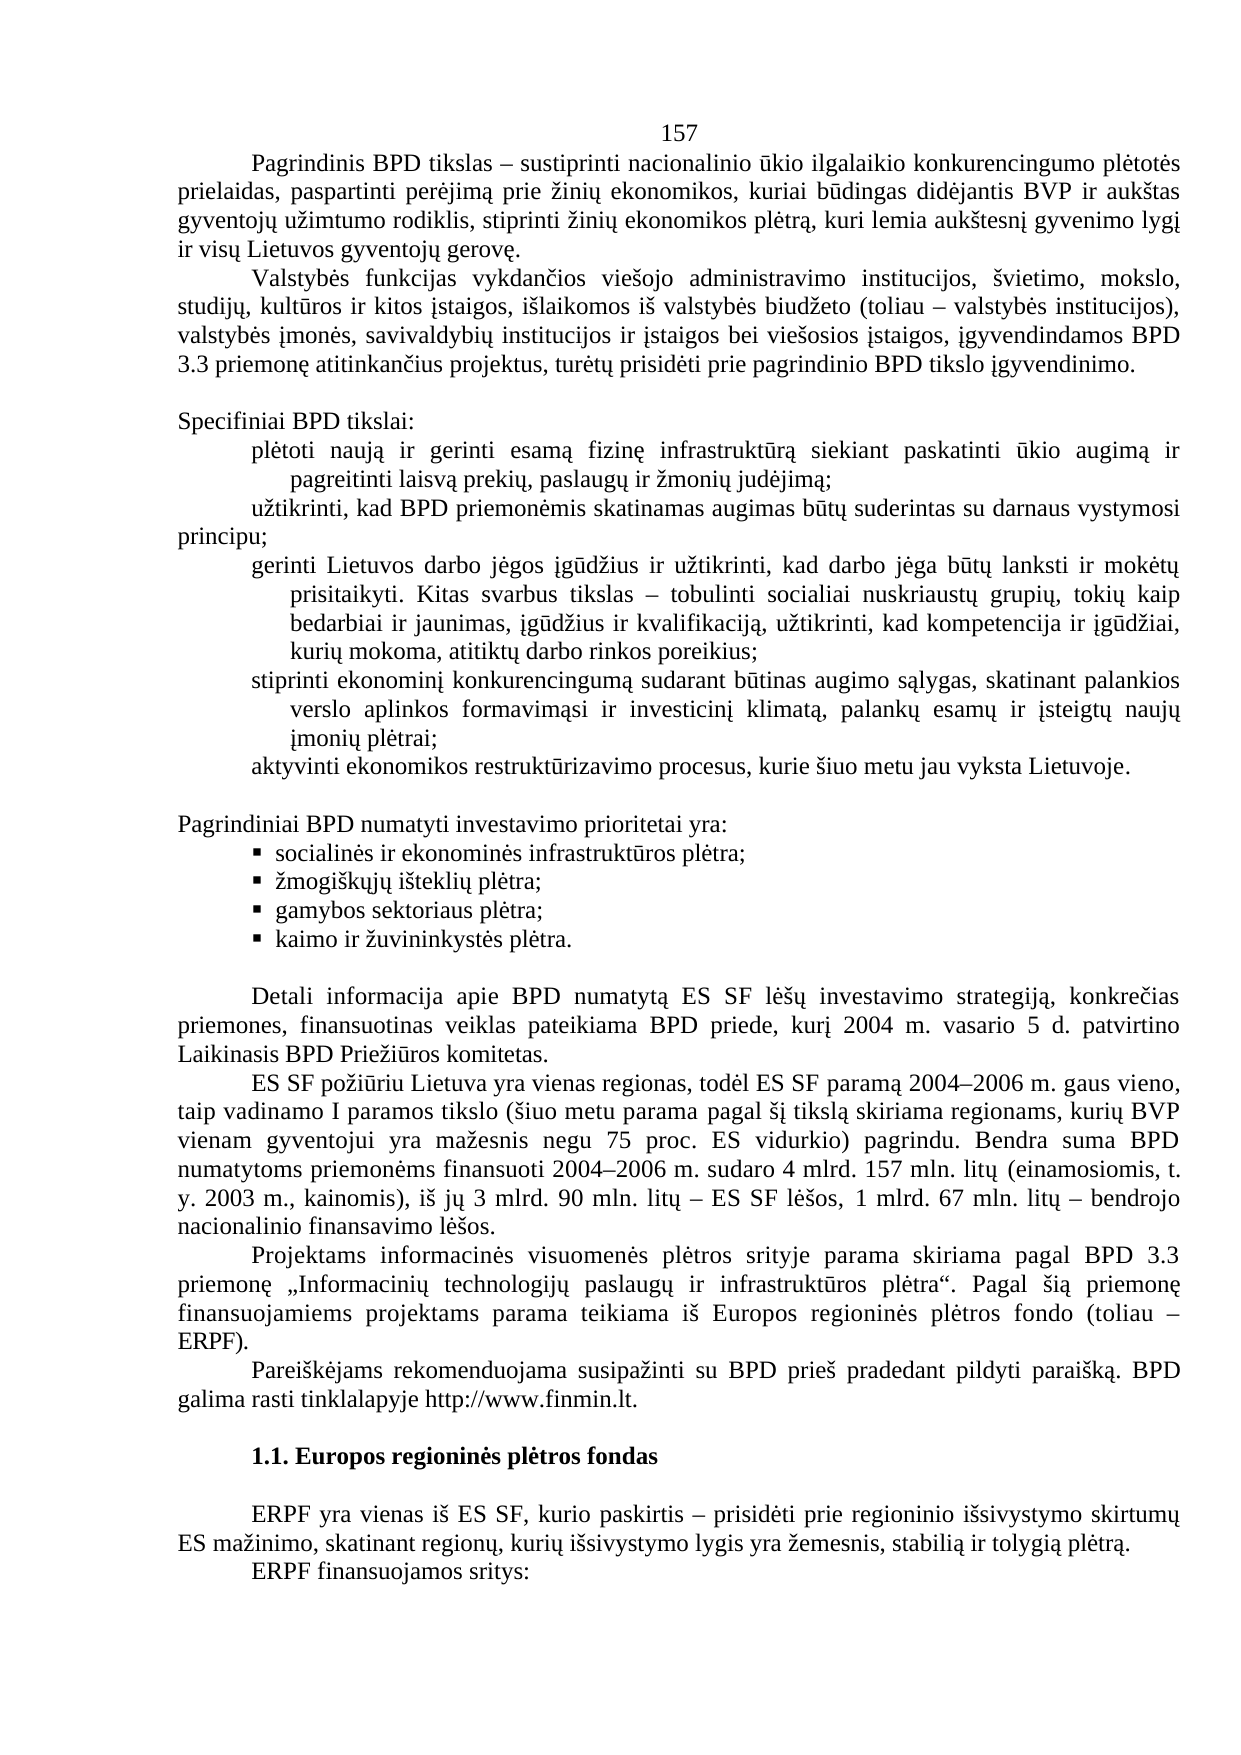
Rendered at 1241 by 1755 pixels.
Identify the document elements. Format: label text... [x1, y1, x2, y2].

text Projektams informacinės visuomenės plėtros srityje parama skiriama pagal BPD 3.3 priemonę „Informacinių technologijų paslaugų ir infrastruktūros plėtra“. Pagal šią priemonę finansuojamiems projektams parama teikiama iš Europos regioninės plėtros fondo (toliau – ERPF). [177, 1240, 1181, 1355]
text Pagrindinis BPD tikslas – sustiprinti nacionalinio ūkio ilgalaikio konkurencingumo plėtotės prielaidas, paspartinti perėjimą prie žinių ekonomikos, kuriai būdingas didėjantis BVP ir aukštas gyventojų užimtumo rodiklis, stiprinti žinių ekonomikos plėtrą, kuri lemia aukštesnį gyvenimo lygį ir visų Lietuvos gyventojų gerovę. [177, 148, 1181, 263]
text Pareiškėjams rekomenduojama susipažinti su BPD prieš pradedant pildyti paraišką. BPD galima rasti tinklalapyje http://www.finmin.lt. [177, 1355, 1181, 1413]
text ERPF finansuojamos sritys: [177, 1556, 1181, 1585]
text plėtoti naują ir gerinti esamą fizinę infrastruktūrą siekiant paskatinti ūkio augimą ir pagreitinti laisvą prekių, paslaugų ir žmonių judėjimą; [251, 435, 1181, 493]
text gerinti Lietuvos darbo jėgos įgūdžius ir užtikrinti, kad darbo jėga būtų lanksti ir mokėtų prisitaikyti. Kitas svarbus tikslas – tobulinti socialiai nuskriaustų grupių, tokių kaip bedarbiai ir jaunimas, įgūdžius ir kvalifikaciją, užtikrinti, kad kompetencija ir įgūdžiai, kurių mokoma, atitiktų darbo rinkos poreikius; [251, 550, 1181, 665]
text Pagrindiniai BPD numatyti investavimo prioritetai yra: [177, 809, 1181, 838]
text socialinės ir ekonominės infrastruktūros plėtra; [177, 838, 1181, 866]
text ERPF yra vienas iš ES SF, kurio paskirtis – prisidėti prie regioninio išsivystymo skirtumų ES mažinimo, skatinant regionų, kurių išsivystymo lygis yra žemesnis, stabilią ir tolygią plėtrą. [177, 1499, 1181, 1556]
text užtikrinti, kad BPD priemonėmis skatinamas augimas būtų suderintas su darnaus vystymosi principu; [177, 493, 1181, 550]
text Specifiniai BPD tikslai: [177, 406, 1181, 435]
text kaimo ir žuvininkystės plėtra. [177, 924, 1181, 953]
text gamybos sektoriaus plėtra; [177, 895, 1181, 924]
text žmogiškųjų išteklių plėtra; [177, 866, 1181, 895]
text Detali informacija apie BPD numatytą ES SF lėšų investavimo strategiją, konkrečias priemones, finansuotinas veiklas pateikiama BPD priede, kurį 2004 m. vasario 5 d. patvirtino Laikinasis BPD Priežiūros komitetas. [177, 981, 1181, 1068]
text ES SF požiūriu Lietuva yra vienas regionas, todėl ES SF paramą 2004–2006 m. gaus vieno, taip vadinamo I paramos tikslo (šiuo metu parama pagal šį tikslą skiriama regionams, kurių BVP vienam gyventojui yra mažesnis negu 75 proc. ES vidurkio) pagrindu. Bendra suma BPD numatytoms priemonėms finansuoti 2004–2006 m. sudaro 4 mlrd. 157 mln. litų (einamosiomis, t. y. 2003 m., kainomis), iš jų 3 mlrd. 90 mln. litų – ES SF lėšos, 1 mlrd. 67 mln. litų – bendrojo nacionalinio finansavimo lėšos. [177, 1068, 1181, 1240]
text stiprinti ekonominį konkurencingumą sudarant būtinas augimo sąlygas, skatinant palankios verslo aplinkos formavimąsi ir investicinį klimatą, palankų esamų ir įsteigtų naujų įmonių plėtrai; [251, 665, 1181, 751]
text 1.1. Europos regioninės plėtros fondas [177, 1441, 1181, 1470]
text aktyvinti ekonomikos restruktūrizavimo procesus, kurie šiuo metu jau vyksta Lietuvoje. [177, 751, 1181, 780]
text Valstybės funkcijas vykdančios viešojo administravimo institucijos, švietimo, mokslo, studijų, kultūros ir kitos įstaigos, išlaikomos iš valstybės biudžeto (toliau – valstybės institucijos), valstybės įmonės, savivaldybių institucijos ir įstaigos bei viešosios įstaigos, įgyvendindamos BPD 3.3 priemonę atitinkančius projektus, turėtų prisidėti prie pagrindinio BPD tikslo įgyvendinimo. [177, 263, 1181, 378]
